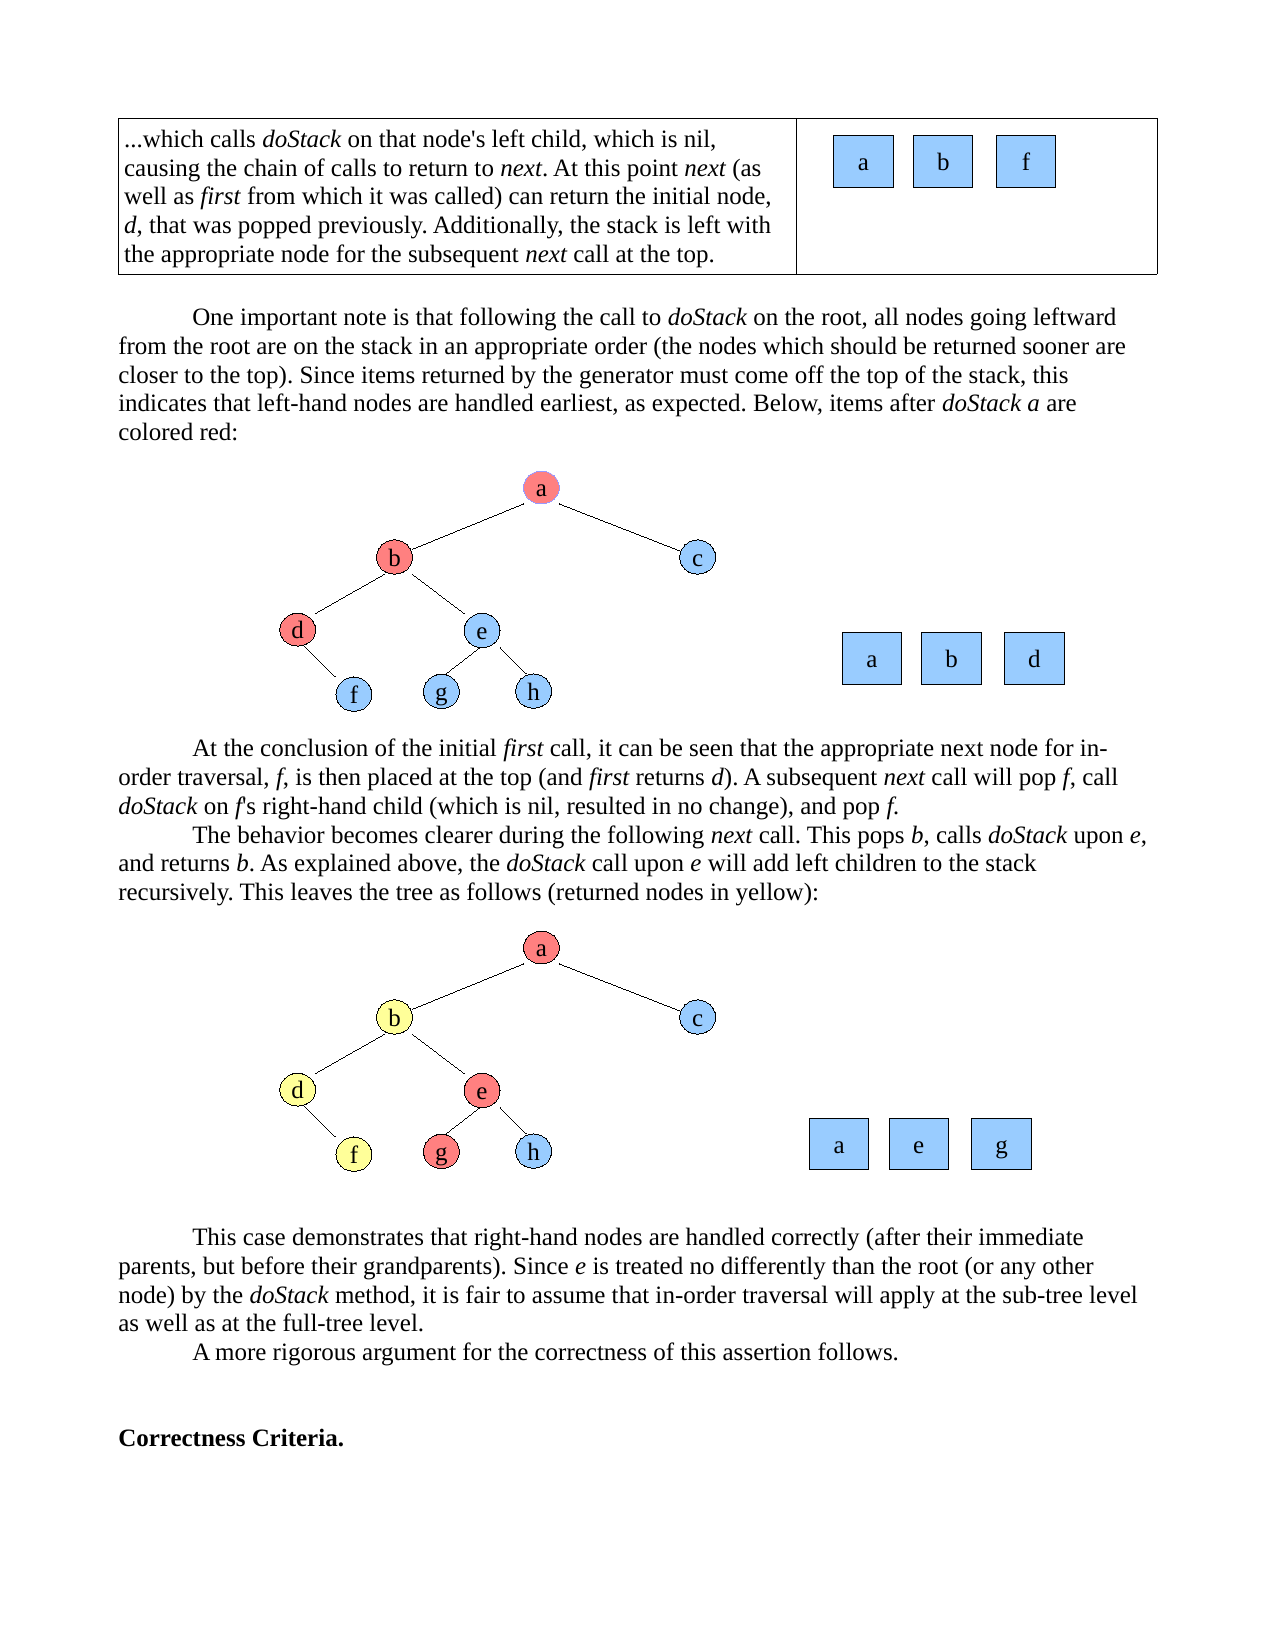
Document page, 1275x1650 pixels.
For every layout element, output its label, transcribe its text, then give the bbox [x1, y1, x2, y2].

text Correctness Criteria. [118, 1423, 1157, 1452]
table_cell [797, 119, 1157, 273]
table_cell ...which calls doStack on that node's left child, which is nil, causing the chain of calls to return to next. At this point next (as well as first from which it was called) can return the initial node, d, that was popped previously. Additionally, the stack is left with the appropriate node for the subsequent next call at the top. [119, 119, 796, 273]
text One important note is that following the call to doStack on the root, all nodes going leftward from the root are on the stack in an appropriate order (the nodes which should be returned sooner are closer to the top). Since items returned by the generator must come off the top of the stack, this indicates that left-hand nodes are handled earliest, as expected. Below, items after doStack a are colored red: [118, 302, 1157, 446]
text A more rigorous argument for the correctness of this assertion follows. [118, 1337, 1157, 1366]
text At the conclusion of the initial first call, it can be seen that the appropriate next node for in-order traversal, f, is then placed at the top (and first returns d). A subsequent next call will pop f, call doStack on f's right-hand child (which is nil, resulted in no change), and pop f. [118, 733, 1157, 820]
text This case demonstrates that right-hand nodes are handled correctly (after their immediate parents, but before their grandparents). Since e is treated no differently than the root (or any other node) by the doStack method, it is fair to assume that in-order traversal will apply at the sub-tree level as well as at the full-tree level. [118, 1222, 1157, 1337]
text The behavior becomes clearer during the following next call. This pops b, calls doStack upon e, and returns b. As explained above, the doStack call upon e will add left children to the stack recursively. This leaves the tree as follows (returned nodes in yellow): [118, 820, 1157, 906]
